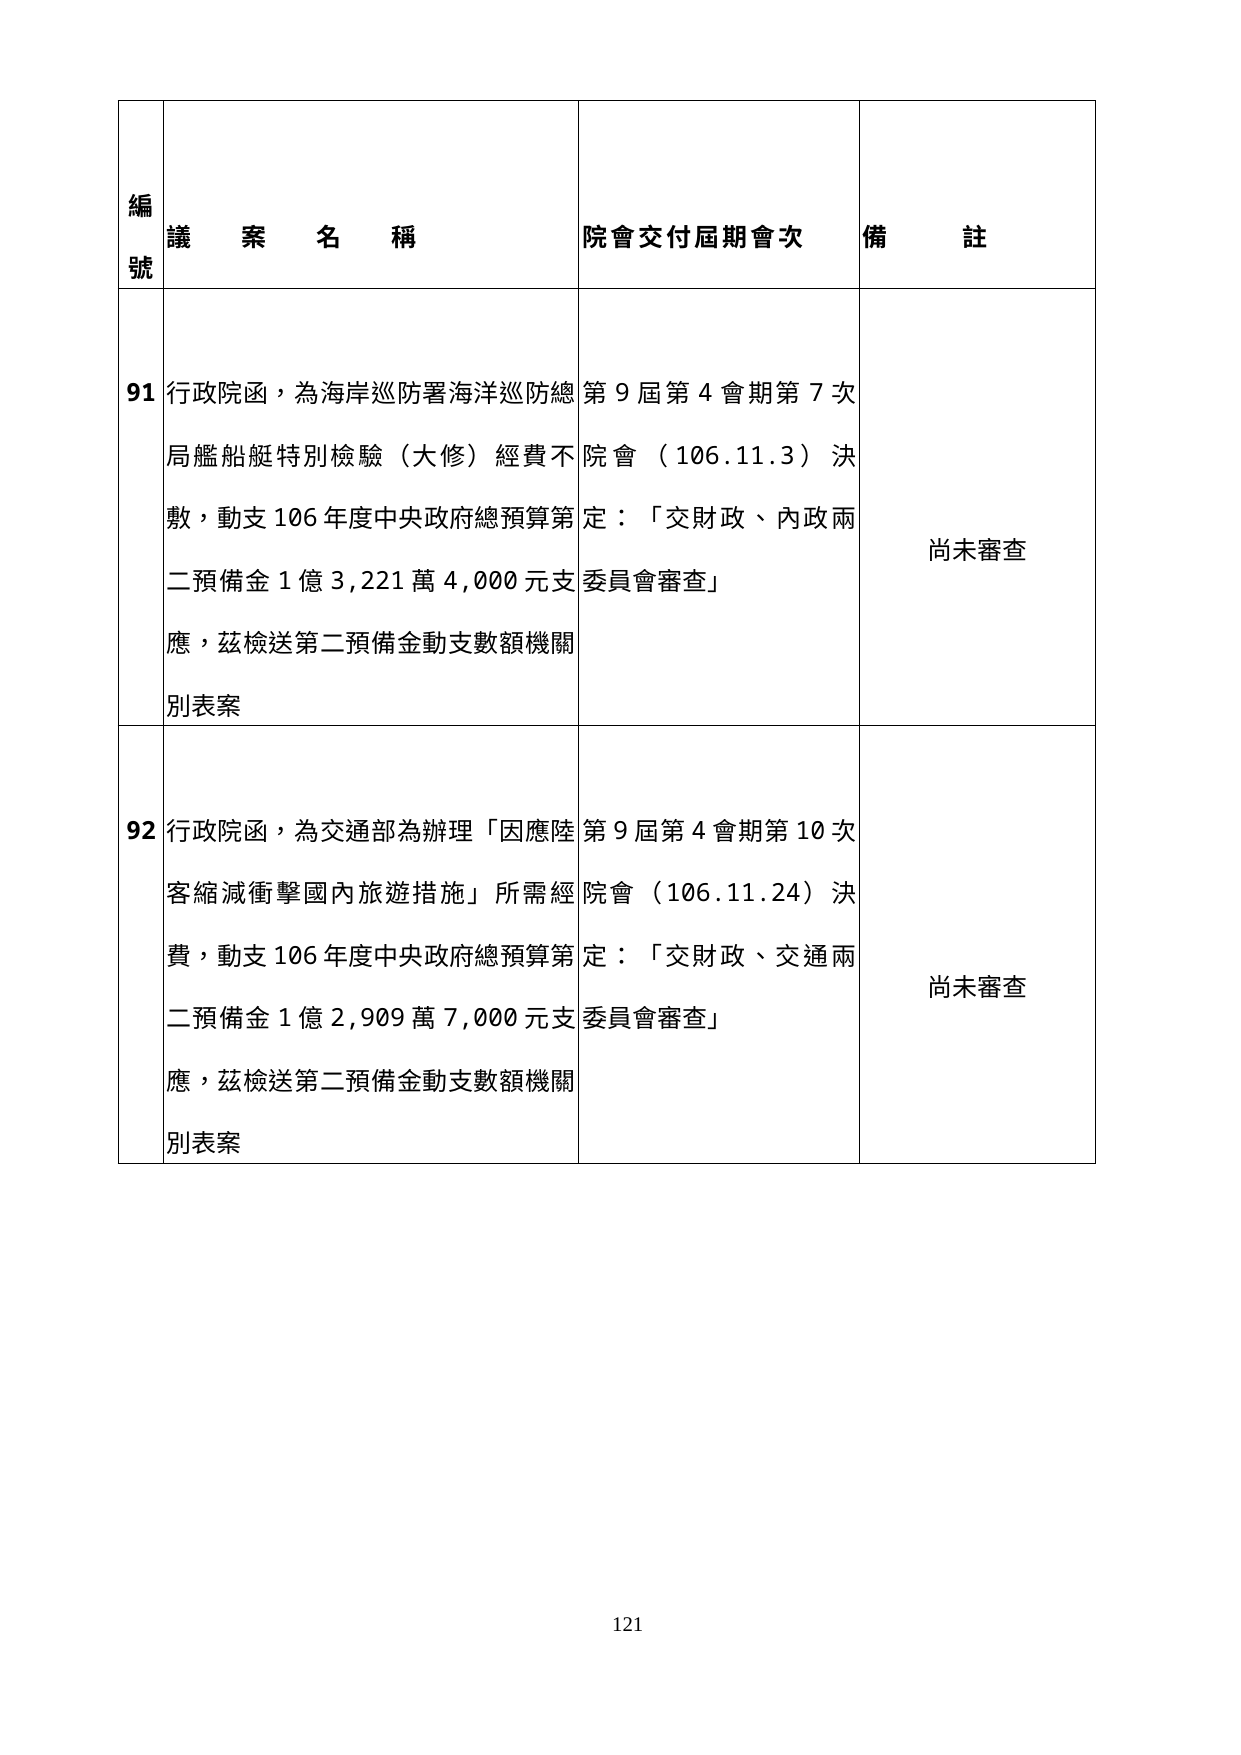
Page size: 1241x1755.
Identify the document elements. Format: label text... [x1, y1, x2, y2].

table_cell 第9屆第4會期第10次院會（106.11.24）決定：「交財政、交通兩委員會審查」 [579, 726, 859, 1163]
table_header 編號 [119, 101, 163, 288]
table_header 院會交付屆期會次 [579, 101, 859, 288]
table_header 議 案 名 稱 [164, 101, 578, 288]
table_cell [119, 289, 163, 725]
table_cell 第9屆第4會期第7次院會（106.11.3）決定：「交財政、內政兩委員會審查」 [579, 289, 859, 725]
table_cell [119, 726, 163, 1163]
table_cell 尚未審查 [860, 289, 1095, 725]
table_cell 行政院函，為交通部為辦理「因應陸客縮減衝擊國內旅遊措施」所需經費，動支106年度中央政府總預算第二預備金1億2,909萬7,000元支應，茲檢送第二預備金動支數額機關別表案 [164, 726, 578, 1163]
table_header 備 註 [860, 101, 1095, 288]
table_cell 行政院函，為海岸巡防署海洋巡防總局艦船艇特別檢驗（大修）經費不敷，動支106年度中央政府總預算第二預備金1億3,221萬4,000元支應，茲檢送第二預備金動支數額機關別表案 [164, 289, 578, 725]
table_cell 尚未審查 [860, 726, 1095, 1163]
